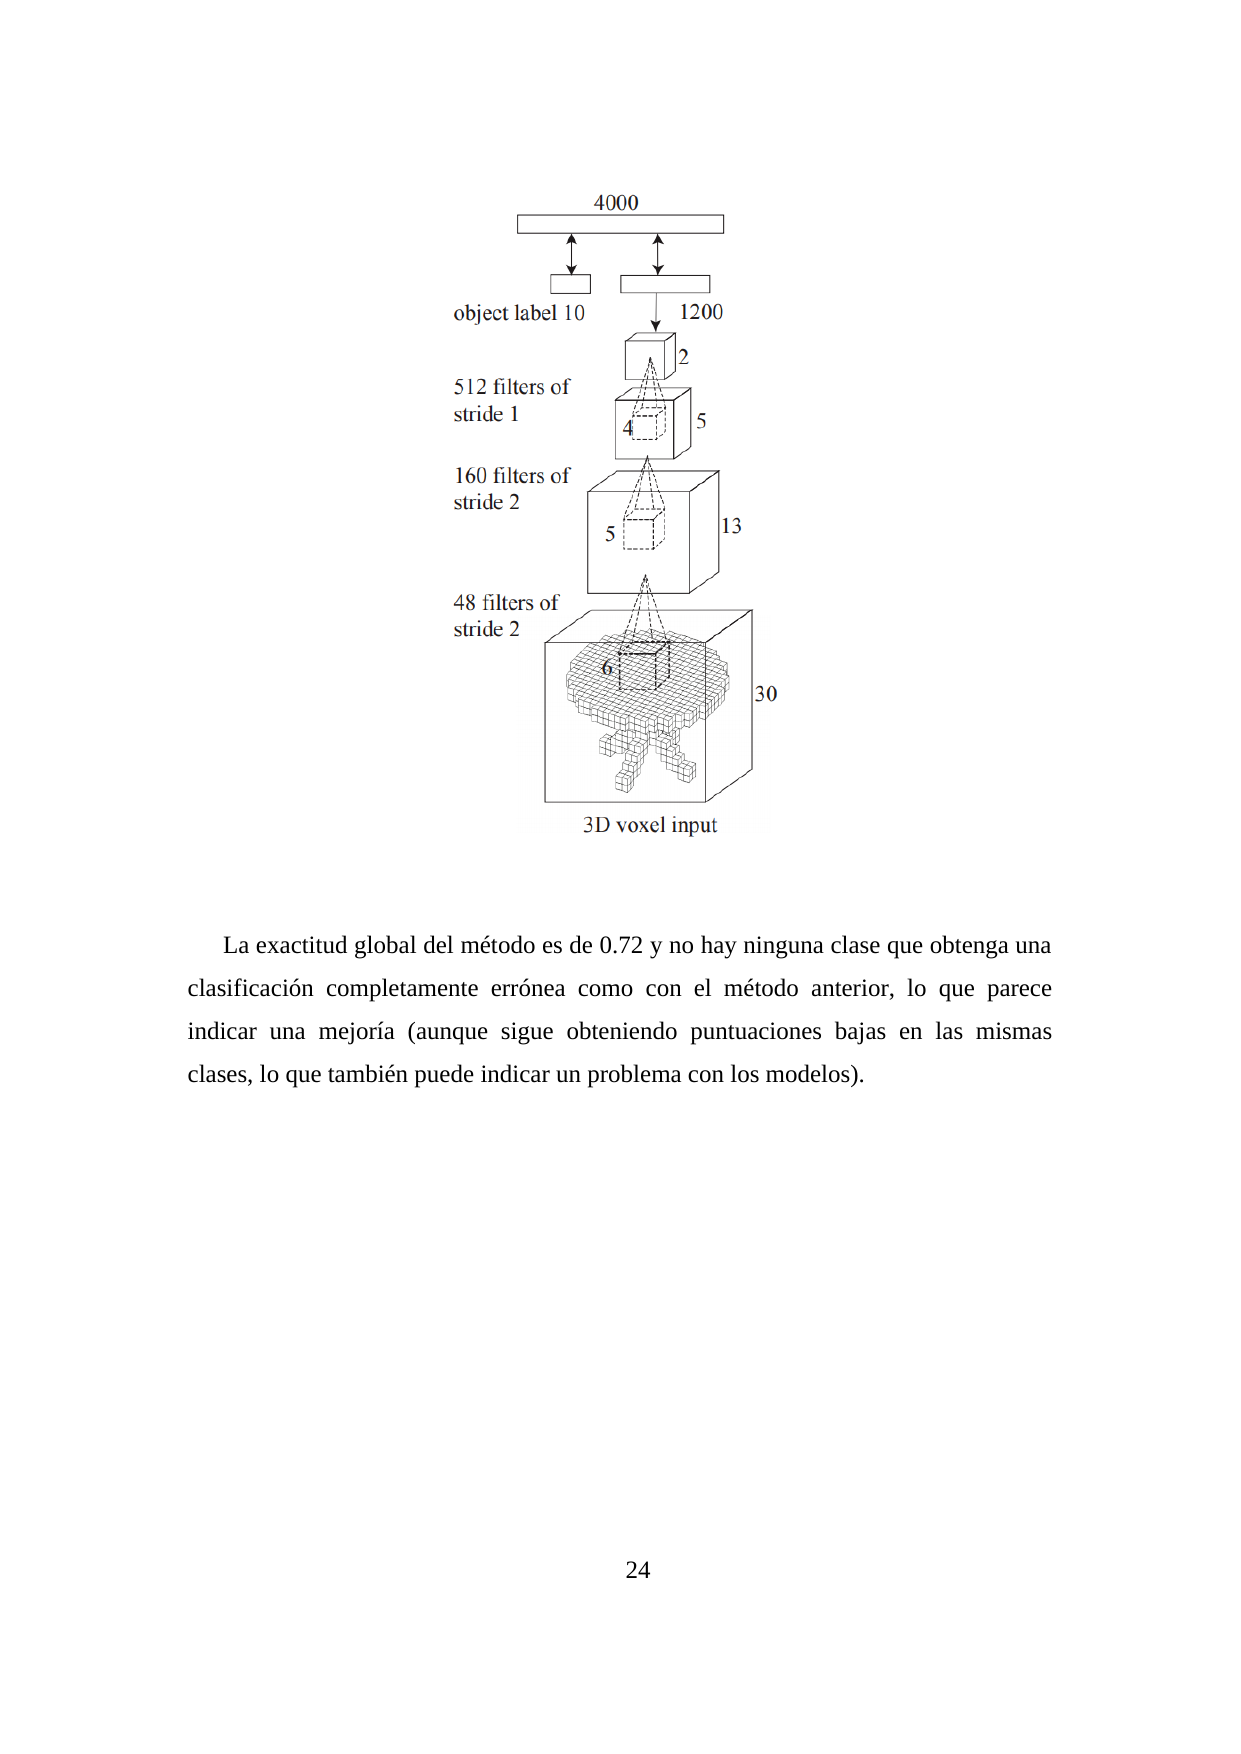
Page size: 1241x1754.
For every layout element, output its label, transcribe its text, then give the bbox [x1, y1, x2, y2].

picture [437, 173, 795, 849]
text La exactitud global del método es de 0.72 y no hay ninguna clase que obtenga una clasificación completamente errónea como con el método anterior, lo que parece indicar una mejoría (aunque sigue obteniendo puntuaciones bajas en las mismas clases, lo que también puede indicar un problema con los modelos). [187, 930, 1053, 1088]
